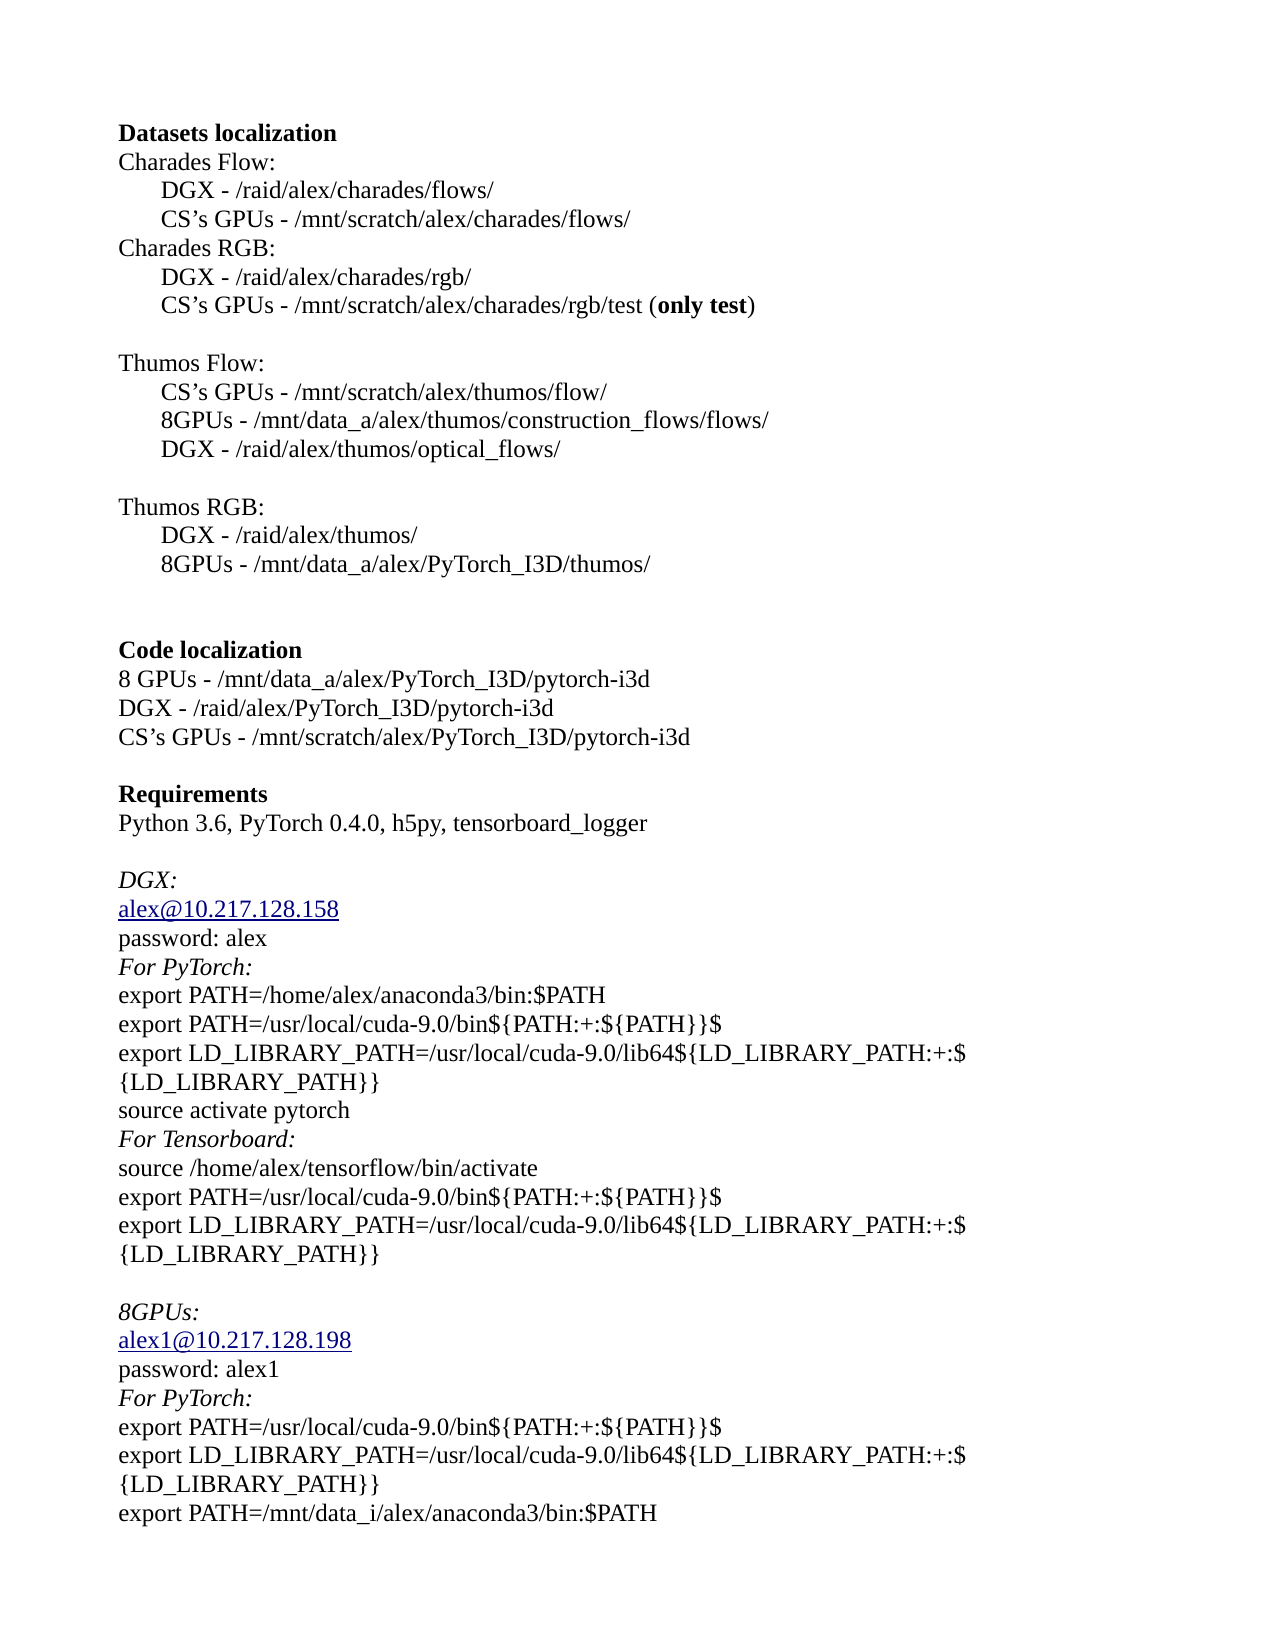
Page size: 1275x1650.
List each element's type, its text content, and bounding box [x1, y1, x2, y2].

text export PATH=/usr/local/cuda-9.0/bin${PATH:+:${PATH}}$ [118, 1009, 1157, 1038]
text source activate pytorch [118, 1096, 1157, 1124]
text export PATH=/home/alex/anaconda3/bin:$PATH [118, 981, 1157, 1009]
text 8GPUs - /mnt/data_a/alex/thumos/construction_flows/flows/ [118, 406, 1157, 434]
text DGX - /raid/alex/charades/rgb/ [118, 262, 1157, 291]
text For Tensorboard: [118, 1124, 1157, 1153]
text password: alex1 [118, 1354, 1157, 1383]
text export LD_LIBRARY_PATH=/usr/local/cuda-9.0/lib64${LD_LIBRARY_PATH:+:${LD_LIBRARY_PATH}} [118, 1038, 1157, 1096]
text CS’s GPUs - /mnt/scratch/alex/charades/flows/ [118, 204, 1157, 233]
text password: alex [118, 923, 1157, 952]
text export LD_LIBRARY_PATH=/usr/local/cuda-9.0/lib64${LD_LIBRARY_PATH:+:${LD_LIBRARY_PATH}} [118, 1441, 1157, 1498]
text For PyTorch: [118, 1383, 1157, 1412]
text alex@10.217.128.158 [118, 894, 1157, 923]
text Charades RGB: [118, 233, 1157, 262]
text 8 GPUs - /mnt/data_a/alex/PyTorch_I3D/pytorch-i3d [118, 664, 1157, 693]
text export PATH=/mnt/data_i/alex/anaconda3/bin:$PATH [118, 1498, 1157, 1527]
text Thumos Flow: [118, 348, 1157, 377]
text export LD_LIBRARY_PATH=/usr/local/cuda-9.0/lib64${LD_LIBRARY_PATH:+:${LD_LIBRARY_PATH}} [118, 1211, 1157, 1268]
text DGX - /raid/alex/charades/flows/ [118, 176, 1157, 204]
text alex1@10.217.128.198 [118, 1326, 1157, 1354]
text DGX - /raid/alex/thumos/ [118, 521, 1157, 549]
text DGX - /raid/alex/PyTorch_I3D/pytorch-i3d [118, 693, 1157, 722]
text Datasets localization [118, 118, 1157, 147]
text 8GPUs: [118, 1297, 1157, 1326]
text Code localization [118, 636, 1157, 664]
text CS’s GPUs - /mnt/scratch/alex/PyTorch_I3D/pytorch-i3d [118, 722, 1157, 751]
text Requirements [118, 779, 1157, 808]
text DGX - /raid/alex/thumos/optical_flows/ [118, 434, 1157, 463]
text source /home/alex/tensorflow/bin/activate [118, 1153, 1157, 1182]
text Charades Flow: [118, 147, 1157, 176]
text Python 3.6, PyTorch 0.4.0, h5py, tensorboard_logger [118, 808, 1157, 837]
text DGX: [118, 866, 1157, 894]
text CS’s GPUs - /mnt/scratch/alex/charades/rgb/test (only test) [118, 291, 1157, 319]
text CS’s GPUs - /mnt/scratch/alex/thumos/flow/ [118, 377, 1157, 406]
text export PATH=/usr/local/cuda-9.0/bin${PATH:+:${PATH}}$ [118, 1412, 1157, 1441]
text Thumos RGB: [118, 492, 1157, 521]
text 8GPUs - /mnt/data_a/alex/PyTorch_I3D/thumos/ [118, 549, 1157, 578]
text For PyTorch: [118, 952, 1157, 981]
text export PATH=/usr/local/cuda-9.0/bin${PATH:+:${PATH}}$ [118, 1182, 1157, 1211]
